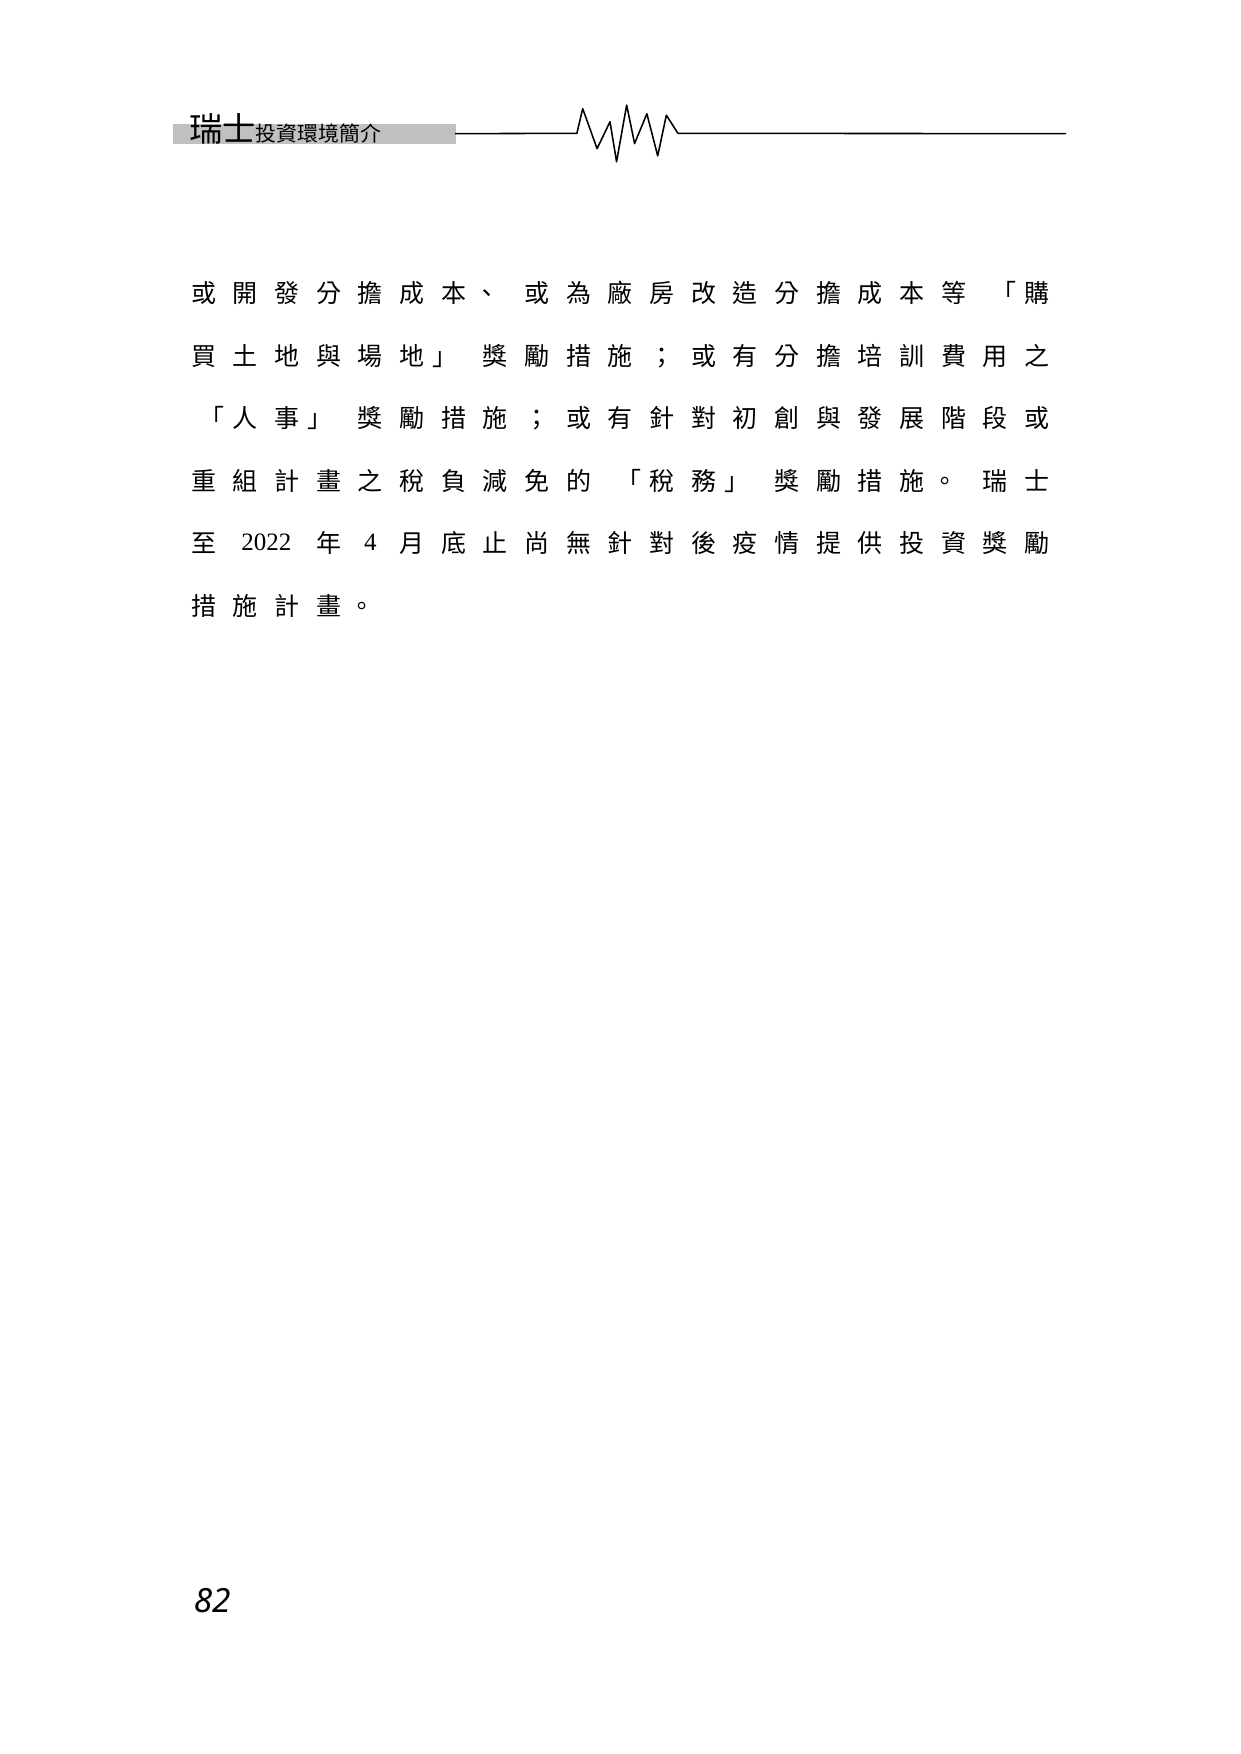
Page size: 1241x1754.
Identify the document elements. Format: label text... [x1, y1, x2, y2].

text 或開發分擔成本、或為廠房改造分擔成本等「購買土地與場地」獎勵措施；或有分擔培訓費用之「人事」獎勵措施；或有針對初創與發展階段或重組計畫之稅負減免的「稅務」獎勵措施。瑞士至2022年4月底止尚無針對後疫情提供投資獎勵措施計畫。 [183, 250, 1058, 625]
